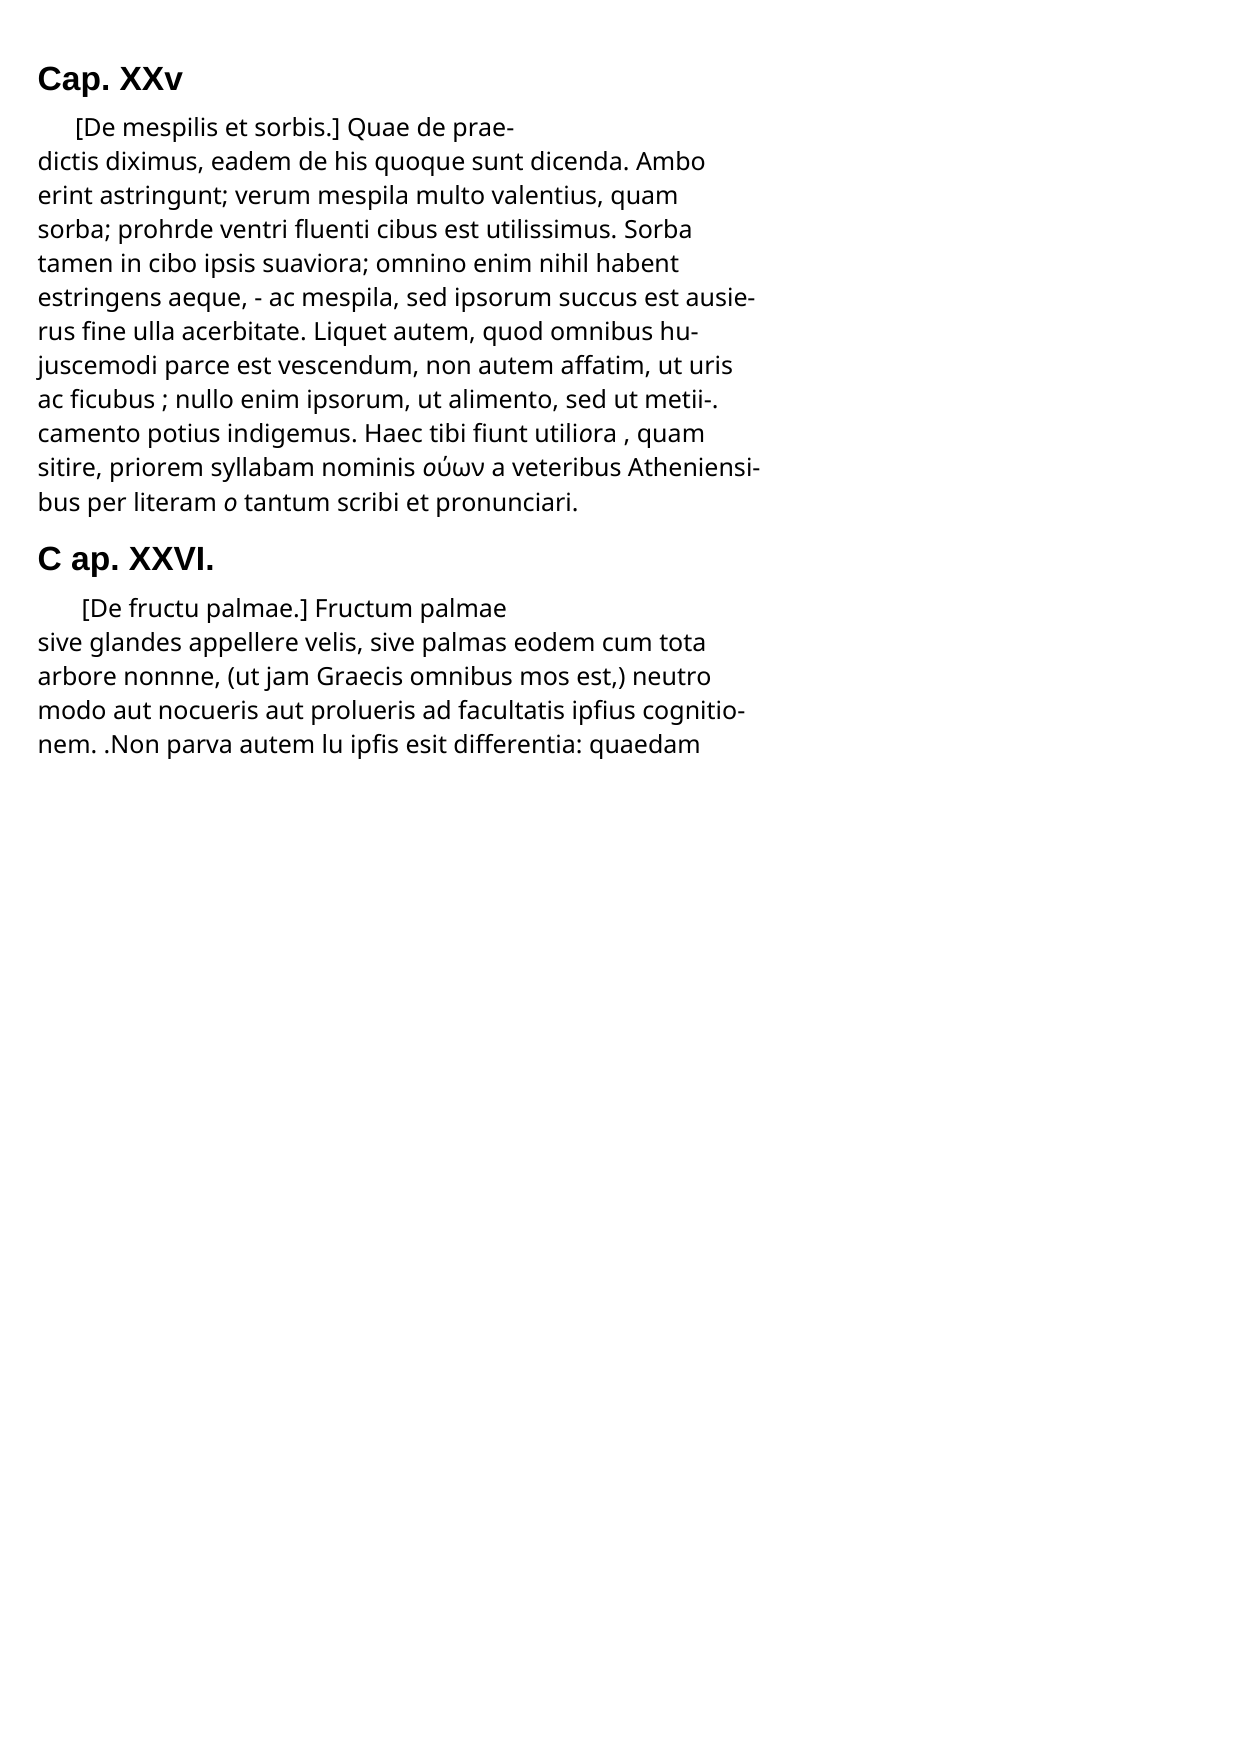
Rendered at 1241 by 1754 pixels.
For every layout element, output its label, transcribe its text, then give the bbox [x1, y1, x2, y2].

subtitle Cap. XXv [37, 58, 1203, 97]
text [De fructu palmae.] Fructum palmae sive glandes appellere velis, sive palmas eodem cum tota arbore nonnne, (ut jam Graecis omnibus mos est,) neutro modo aut nocueris aut prolueris ad facultatis ipfius cognitio- nem. .Non parva autem lu ipfis esit differentia: quaedam [37, 590, 1203, 761]
text [De mespilis et sorbis.] Quae de prae- dictis diximus, eadem de his quoque sunt dicenda. Ambo erint astringunt; verum mespila multo valentius, quam sorba; prohrde ventri fluenti cibus est utilissimus. Sorba tamen in cibo ipsis suaviora; omnino enim nihil habent estringens aeque, - ac mespila, sed ipsorum succus est ausie- rus fine ulla acerbitate. Liquet autem, quod omnibus hu- juscemodi parce est vescendum, non autem affatim, ut uris ac ficubus ; nullo enim ipsorum, ut alimento, sed ut metii-. camento potius indigemus. Haec tibi fiunt utiliora , quam sitire, priorem syllabam nominis ούων a veteribus Atheniensi- bus per literam o tantum scribi et pronunciari. [37, 109, 1203, 518]
subtitle C ap. XXVI. [37, 539, 1203, 578]
